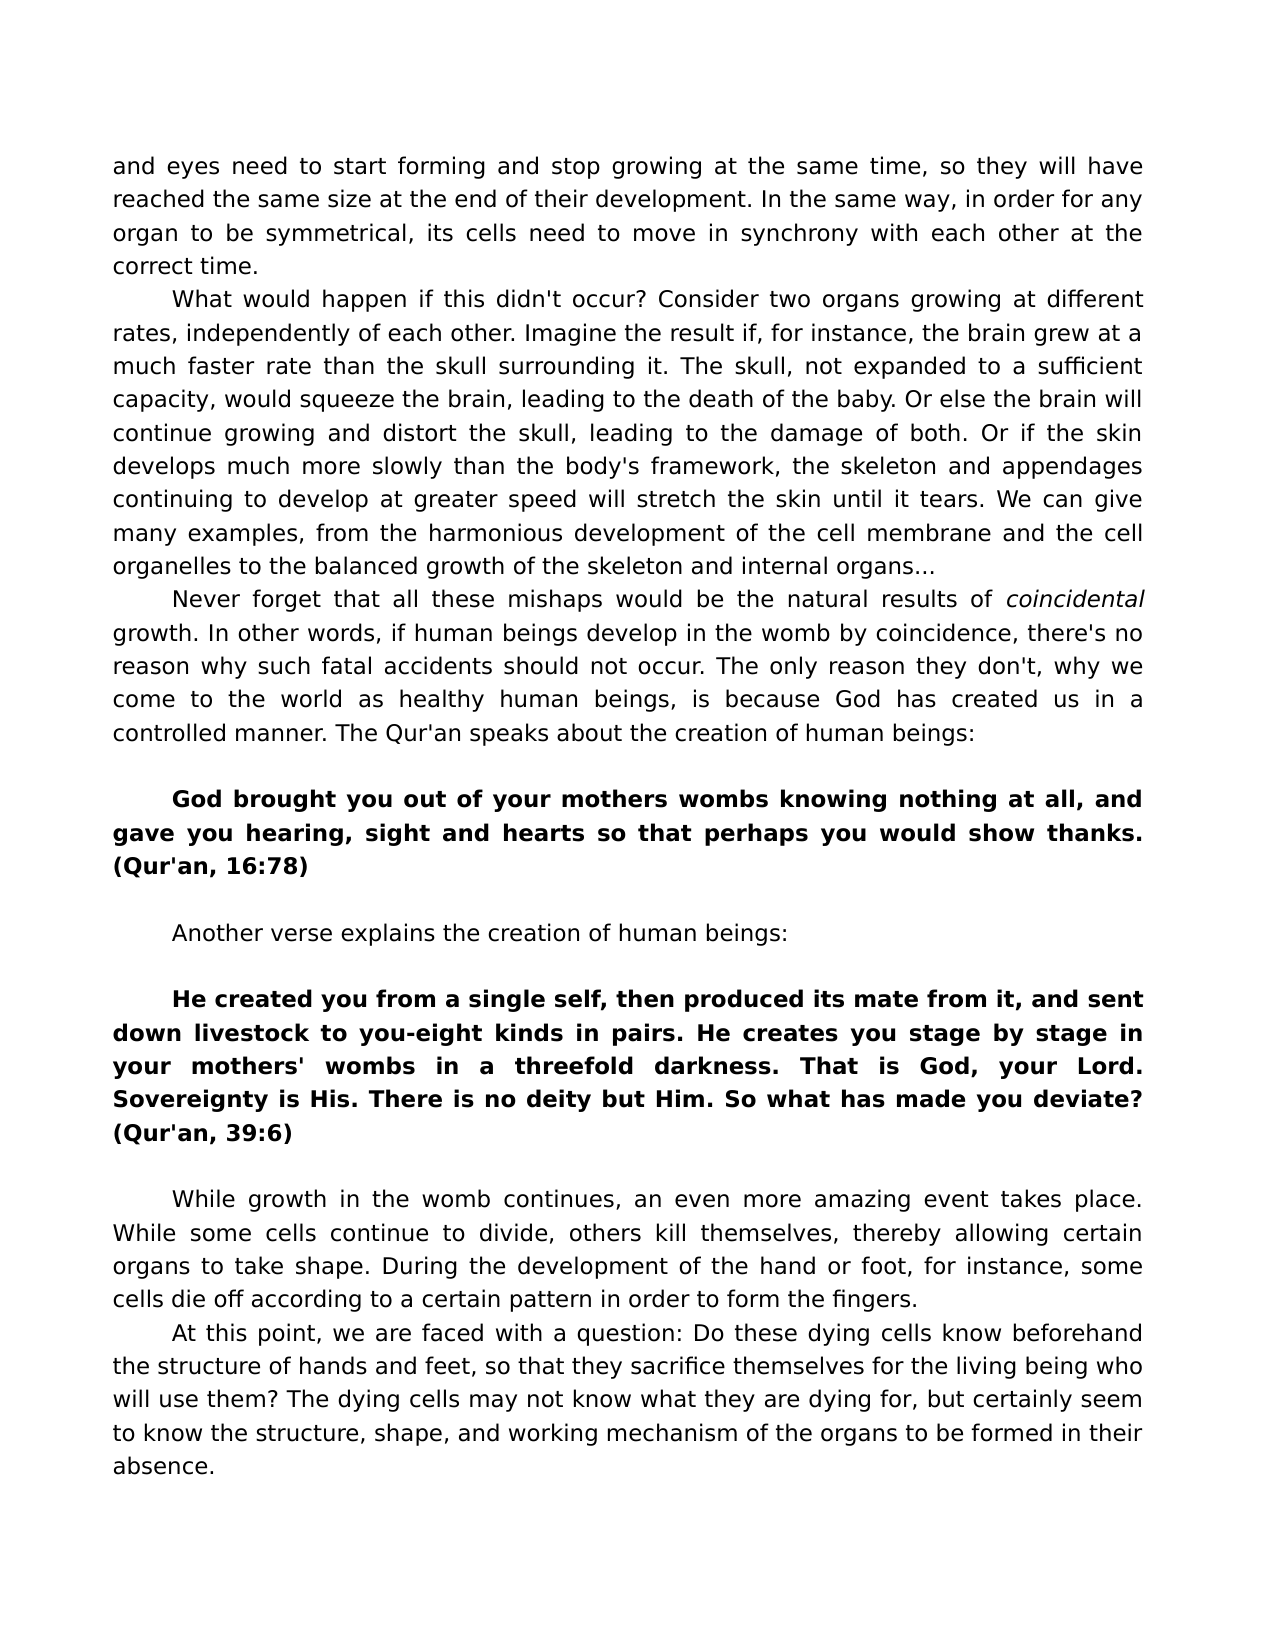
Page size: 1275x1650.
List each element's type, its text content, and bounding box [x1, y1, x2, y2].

text and eyes need to start forming and stop growing at the same time, so they will have reached the same size at the end of their development. In the same way, in order for any organ to be symmetrical, its cells need to move in synchrony with each other at the correct time. [112, 148, 1145, 281]
text At this point, we are faced with a question: Do these dying cells know beforehand the structure of hands and feet, so that they sacrifice themselves for the living being who will use them? The dying cells may not know what they are dying for, but certainly seem to know the structure, shape, and working mechanism of the organs to be formed in their absence. [112, 1314, 1145, 1481]
text Never forget that all these mishaps would be the natural results of coincidental growth. In other words, if human beings develop in the womb by coincidence, there's no reason why such fatal accidents should not occur. The only reason they don't, why we come to the world as healthy human beings, is because God has created us in a controlled manner. The Qur'an speaks about the creation of human beings: [112, 581, 1145, 748]
text While growth in the womb continues, an even more amazing event takes place. While some cells continue to divide, others kill themselves, thereby allowing certain organs to take shape. During the development of the hand or foot, for instance, some cells die off according to a certain pattern in order to form the fingers. [112, 1181, 1145, 1314]
text He created you from a single self, then produced its mate from it, and sent down livestock to you-eight kinds in pairs. He creates you stage by stage in your mothers' wombs in a threefold darkness. That is God, your Lord. Sovereignty is His. There is no deity but Him. So what has made you deviate? (Qur'an, 39:6) [112, 981, 1145, 1148]
text What would happen if this didn't occur? Consider two organs growing at different rates, independently of each other. Imagine the result if, for instance, the brain grew at a much faster rate than the skull surrounding it. The skull, not expanded to a sufficient capacity, would squeeze the brain, leading to the death of the baby. Or else the brain will continue growing and distort the skull, leading to the damage of both. Or if the skin develops much more slowly than the body's framework, the skeleton and appendages continuing to develop at greater speed will stretch the skin until it tears. We can give many examples, from the harmonious development of the cell membrane and the cell organelles to the balanced growth of the skeleton and internal organs... [112, 281, 1145, 581]
text Another verse explains the creation of human beings: [112, 914, 1145, 948]
text God brought you out of your mothers wombs knowing nothing at all, and gave you hearing, sight and hearts so that perhaps you would show thanks. (Qur'an, 16:78) [112, 781, 1145, 881]
